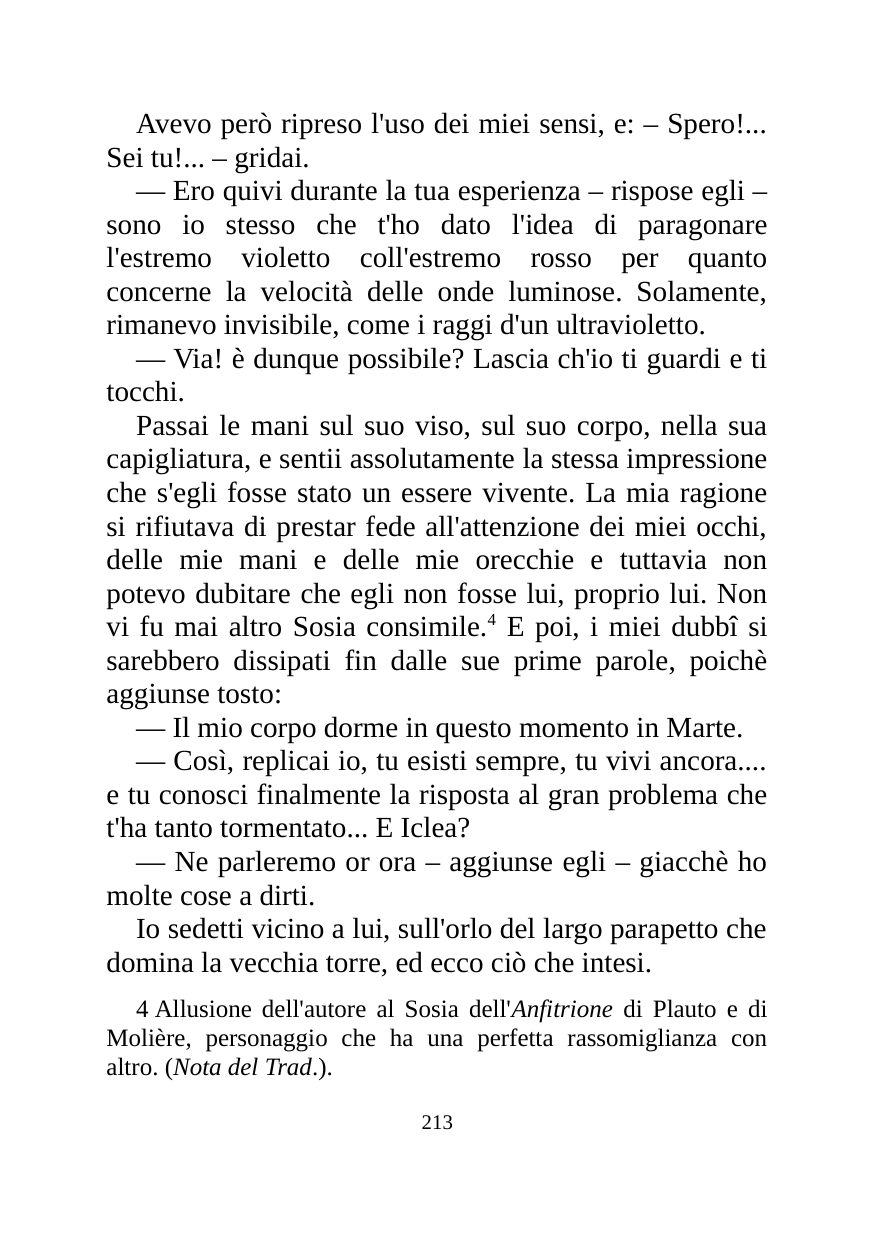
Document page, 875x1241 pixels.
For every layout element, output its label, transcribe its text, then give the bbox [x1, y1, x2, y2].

text Avevo però ripreso l'uso dei miei sensi, e: – Spero!... Sei tu!... – gridai. [106, 106, 768, 173]
text — Ero quivi durante la tua esperienza – rispose egli – sono io stesso che t'ho dato l'idea di paragonare l'estremo violetto coll'estremo rosso per quanto concerne la velocità delle onde luminose. Solamente, rimanevo invisibile, come i raggi d'un ultravioletto. [106, 173, 768, 341]
text — Ne parleremo or ora – aggiunse egli – giacchè ho molte cose a dirti. [106, 844, 768, 911]
text — Così, replicai io, tu esisti sempre, tu vivi ancora.... e tu conosci finalmente la risposta al gran problema che t'ha tanto tormentato... E Iclea? [106, 743, 768, 844]
text — Via! è dunque possibile? Lascia ch'io ti guardi e ti tocchi. [106, 341, 768, 408]
text Io sedetti vicino a lui, sull'orlo del largo parapetto che domina la vecchia torre, ed ecco ciò che intesi. [106, 911, 768, 978]
text — Il mio corpo dorme in questo momento in Marte. [106, 710, 768, 743]
text Allusione dell'autore al Sosia dell'Anfitrione di Plauto e di Molière, personaggio che ha una perfetta rassomiglianza con altro. (Nota del Trad.). [106, 994, 768, 1080]
text Passai le mani sul suo viso, sul suo corpo, nella sua capigliatura, e sentii assolutamente la stessa impressione che s'egli fosse stato un essere vivente. La mia ragione si rifiutava di prestar fede all'attenzione dei miei occhi, delle mie mani e delle mie orecchie e tuttavia non potevo dubitare che egli non fosse lui, proprio lui. Non vi fu mai altro Sosia consimile. E poi, i miei dubbî si sarebbero dissipati fin dalle sue prime parole, poichè aggiunse tosto: [106, 408, 768, 710]
